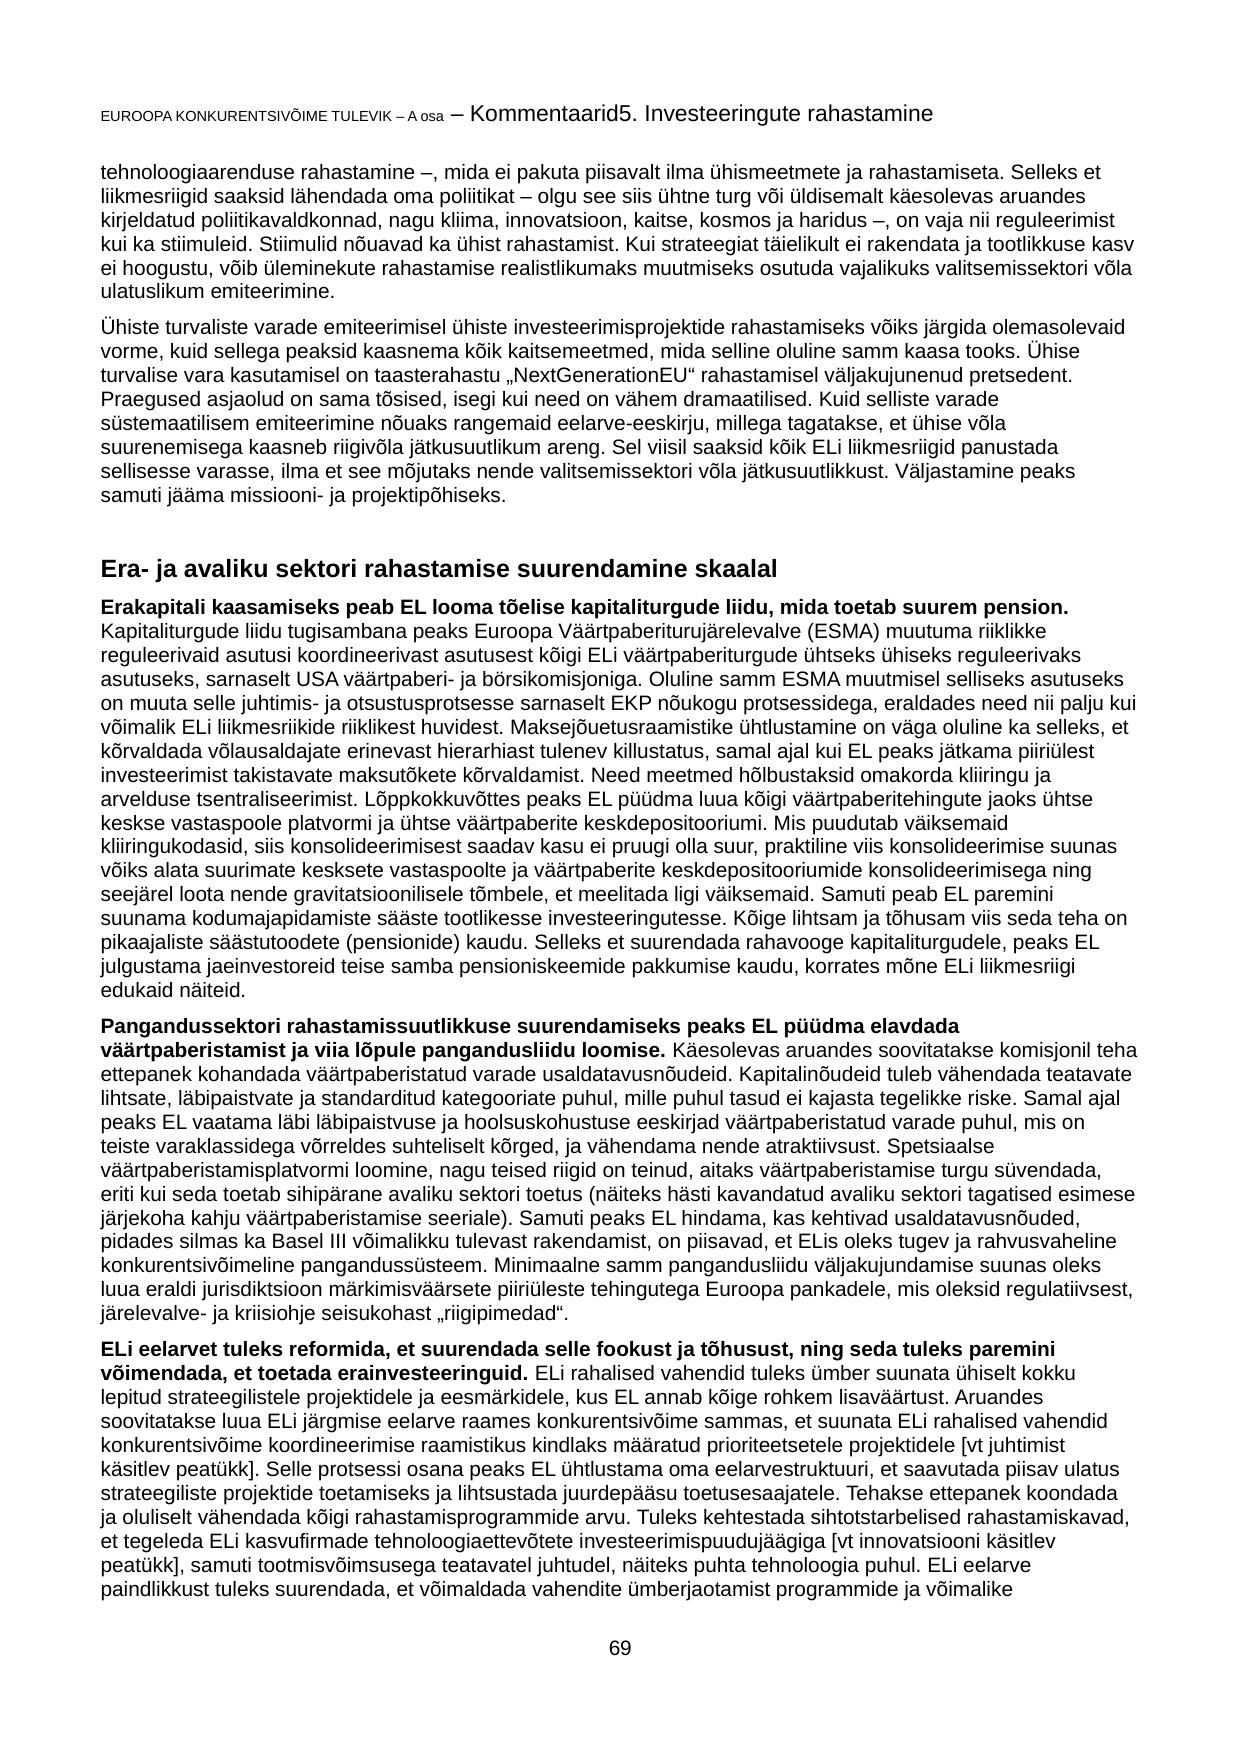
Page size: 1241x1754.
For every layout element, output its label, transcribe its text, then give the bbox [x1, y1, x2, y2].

text Ühiste turvaliste varade emiteerimisel ühiste investeerimisprojektide rahastamiseks võiks järgida olemasolevaid vorme, kuid sellega peaksid kaasnema kõik kaitsemeetmed, mida selline oluline samm kaasa tooks. Ühise turvalise vara kasutamisel on taasterahastu „NextGenerationEU“ rahastamisel väljakujunenud pretsedent. Praegused asjaolud on sama tõsised, isegi kui need on vähem dramaatilised. Kuid selliste varade süstemaatilisem emiteerimine nõuaks rangemaid eelarve-eeskirju, millega tagatakse, et ühise võla suurenemisega kaasneb riigivõla jätkusuutlikum areng. Sel viisil saaksid kõik ELi liikmesriigid panustada sellisesse varasse, ilma et see mõjutaks nende valitsemissektori võla jätkusuutlikkust. Väljastamine peaks samuti jääma missiooni- ja projektipõhiseks. [100, 315, 1140, 507]
text ELi eelarvet tuleks reformida, et suurendada selle fookust ja tõhusust, ning seda tuleks paremini võimendada, et toetada erainvesteeringuid. ELi rahalised vahendid tuleks ümber suunata ühiselt kokku lepitud strateegilistele projektidele ja eesmärkidele, kus EL annab kõige rohkem lisaväärtust. Aruandes soovitatakse luua ELi järgmise eelarve raames konkurentsivõime sammas, et suunata ELi rahalised vahendid konkurentsivõime koordineerimise raamistikus kindlaks määratud prioriteetsetele projektidele [vt juhtimist käsitlev peatükk]. Selle protsessi osana peaks EL ühtlustama oma eelarvestruktuuri, et saavutada piisav ulatus strateegiliste projektide toetamiseks ja lihtsustada juurdepääsu toetusesaajatele. Tehakse ettepanek koondada ja oluliselt vähendada kõigi rahastamisprogrammide arvu. Tuleks kehtestada sihtotstarbelised rahastamiskavad, et tegeleda ELi kasvufirmade tehnoloogiaettevõtete investeerimispuudujäägiga [vt innovatsiooni käsitlev peatükk], samuti tootmisvõimsusega teatavatel juhtudel, näiteks puhta tehnoloogia puhul. ELi eelarve paindlikkust tuleks suurendada, et võimaldada vahendite ümberjaotamist programmide ja võimalike [100, 1337, 1140, 1601]
text tehnoloogiaarenduse rahastamine –, mida ei pakuta piisavalt ilma ühismeetmete ja rahastamiseta. Selleks et liikmesriigid saaksid lähendada oma poliitikat – olgu see siis ühtne turg või üldisemalt käesolevas aruandes kirjeldatud poliitikavaldkonnad, nagu kliima, innovatsioon, kaitse, kosmos ja haridus –, on vaja nii reguleerimist kui ka stiimuleid. Stiimulid nõuavad ka ühist rahastamist. Kui strateegiat täielikult ei rakendata ja tootlikkuse kasv ei hoogustu, võib üleminekute rahastamise realistlikumaks muutmiseks osutuda vajalikuks valitsemissektori võla ulatuslikum emiteerimine. [100, 159, 1140, 303]
text Pangandussektori rahastamissuutlikkuse suurendamiseks peaks EL püüdma elavdada väärtpaberistamist ja viia lõpule pangandusliidu loomise. Käesolevas aruandes soovitatakse komisjonil teha ettepanek kohandada väärtpaberistatud varade usaldatavusnõudeid. Kapitalinõudeid tuleb vähendada teatavate lihtsate, läbipaistvate ja standarditud kategooriate puhul, mille puhul tasud ei kajasta tegelikke riske. Samal ajal peaks EL vaatama läbi läbipaistvuse ja hoolsuskohustuse eeskirjad väärtpaberistatud varade puhul, mis on teiste varaklassidega võrreldes suhteliselt kõrged, ja vähendama nende atraktiivsust. Spetsiaalse väärtpaberistamisplatvormi loomine, nagu teised riigid on teinud, aitaks väärtpaberistamise turgu süvendada, eriti kui seda toetab sihipärane avaliku sektori toetus (näiteks hästi kavandatud avaliku sektori tagatised esimese järjekoha kahju väärtpaberistamise seeriale). Samuti peaks EL hindama, kas kehtivad usaldatavusnõuded, pidades silmas ka Basel III võimalikku tulevast rakendamist, on piisavad, et ELis oleks tugev ja rahvusvaheline konkurentsivõimeline pangandussüsteem. Minimaalne samm pangandusliidu väljakujundamise suunas oleks luua eraldi jurisdiktsioon märkimisväärsete piiriüleste tehingutega Euroopa pankadele, mis oleksid regulatiivsest, järelevalve- ja kriisiohje seisukohast „riigipimedad“. [100, 1014, 1140, 1325]
text Erakapitali kaasamiseks peab EL looma tõelise kapitaliturgude liidu, mida toetab suurem pension. Kapitaliturgude liidu tugisambana peaks Euroopa Väärtpaberiturujärelevalve (ESMA) muutuma riiklikke reguleerivaid asutusi koordineerivast asutusest kõigi ELi väärtpaberiturgude ühtseks ühiseks reguleerivaks asutuseks, sarnaselt USA väärtpaberi- ja börsikomisjoniga. Oluline samm ESMA muutmisel selliseks asutuseks on muuta selle juhtimis- ja otsustusprotsesse sarnaselt EKP nõukogu protsessidega, eraldades need nii palju kui võimalik ELi liikmesriikide riiklikest huvidest. Maksejõuetusraamistike ühtlustamine on väga oluline ka selleks, et kõrvaldada võlausaldajate erinevast hierarhiast tulenev killustatus, samal ajal kui EL peaks jätkama piiriülest investeerimist takistavate maksutõkete kõrvaldamist. Need meetmed hõlbustaksid omakorda kliiringu ja arvelduse tsentraliseerimist. Lõppkokkuvõttes peaks EL püüdma luua kõigi väärtpaberitehingute jaoks ühtse keskse vastaspoole platvormi ja ühtse väärtpaberite keskdepositooriumi. Mis puudutab väiksemaid kliiringukodasid, siis konsolideerimisest saadav kasu ei pruugi olla suur, praktiline viis konsolideerimise suunas võiks alata suurimate kesksete vastaspoolte ja väärtpaberite keskdepositooriumide konsolideerimisega ning seejärel loota nende gravitatsioonilisele tõmbele, et meelitada ligi väiksemaid. Samuti peab EL paremini suunama kodumajapidamiste sääste tootlikesse investeeringutesse. Kõige lihtsam ja tõhusam viis seda teha on pikaajaliste säästutoodete (pensionide) kaudu. Selleks et suurendada rahavooge kapitaliturgudele, peaks EL julgustama jaeinvestoreid teise samba pensioniskeemide pakkumise kaudu, korrates mõne ELi liikmesriigi edukaid näiteid. [100, 595, 1140, 1002]
text Era- ja avaliku sektori rahastamise suurendamine skaalal [100, 554, 1140, 583]
